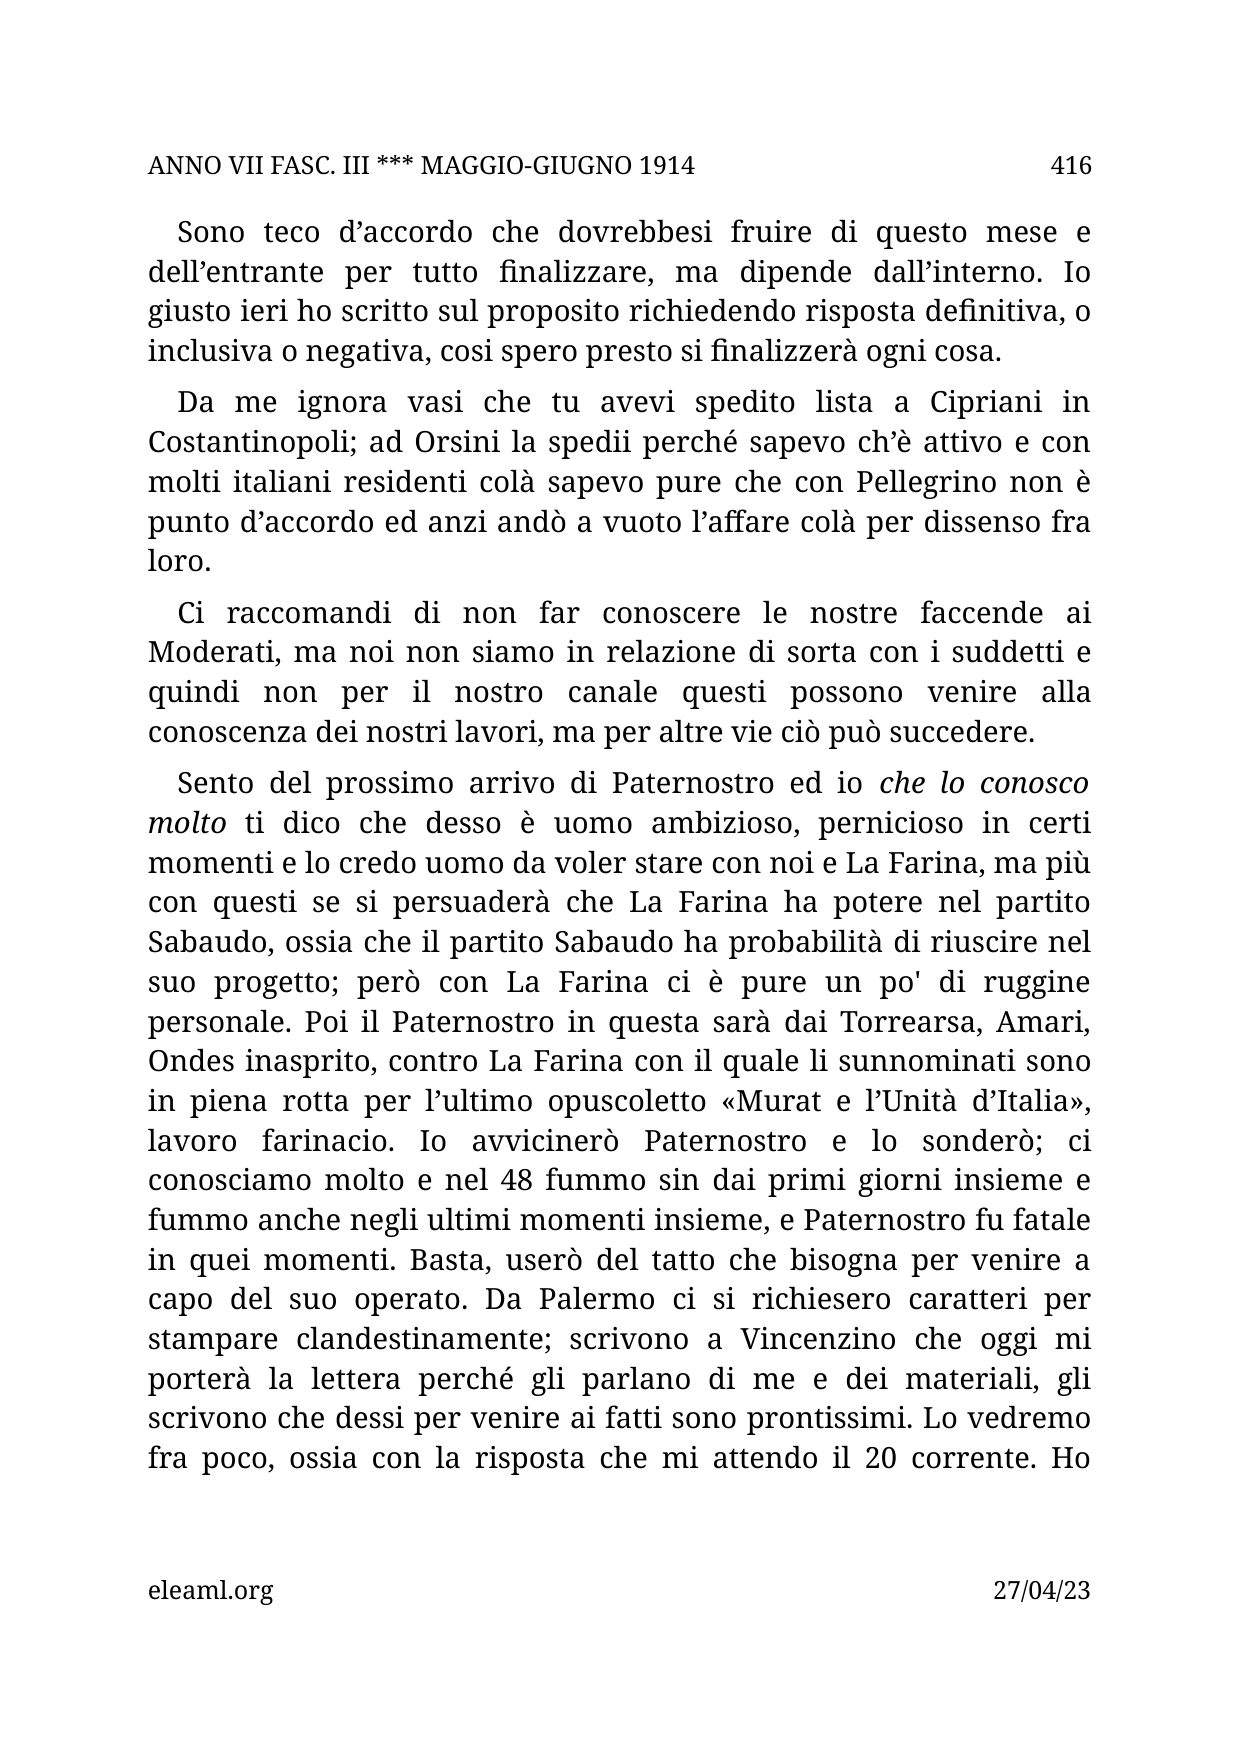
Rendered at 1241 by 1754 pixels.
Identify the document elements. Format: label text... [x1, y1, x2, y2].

text Sento del prossimo arrivo di Paternostro ed io che lo conosco molto ti dico che desso è uomo ambizioso, pernicioso in certi momenti e lo credo uomo da voler stare con noi e La Farina, ma più con questi se si persuaderà che La Farina ha potere nel partito Sabaudo, ossia che il partito Sabaudo ha probabilità di riuscire nel suo progetto; però con La Farina ci è pure un po' di ruggine personale. Poi il Paternostro in questa sarà dai Torrearsa, Amari, Ondes inasprito, contro La Farina con il quale li sunnominati sono in piena rotta per l’ultimo opuscoletto «Murat e l’Unità d’Italia», lavoro farinacio. Io avvicinerò Paternostro e lo sonderò; ci conosciamo molto e nel 48 fummo sin dai primi giorni insieme e fummo anche negli ultimi momenti insieme, e Paternostro fu fatale in quei momenti. Basta, userò del tatto che bisogna per venire a capo del suo operato. Da Palermo ci si richiesero caratteri per stampare clandestinamente; scrivono a Vincenzino che oggi mi porterà la lettera perché gli parlano di me e dei materiali, gli scrivono che dessi per venire ai fatti sono prontissimi. Lo vedremo fra poco, ossia con la risposta che mi attendo il 20 corrente. Ho [148, 763, 1093, 1477]
text Ci raccomandi di non far conoscere le nostre faccende ai Moderati, ma noi non siamo in relazione di sorta con i suddetti e quindi non per il nostro canale questi possono venire alla conoscenza dei nostri lavori, ma per altre vie ciò può succedere. [148, 592, 1093, 751]
text Da me ignora vasi che tu avevi spedito lista a Cipriani in Costantinopoli; ad Orsini la spedii perché sapevo ch’è attivo e con molti italiani residenti colà sapevo pure che con Pellegrino non è punto d’accordo ed anzi andò a vuoto l’affare colà per dissenso fra loro. [148, 382, 1093, 580]
text Sono teco d’accordo che dovrebbesi fruire di questo mese e dell’entrante per tutto finalizzare, ma dipende dall’interno. Io giusto ieri ho scritto sul proposito richiedendo risposta definitiva, o inclusiva o negativa, cosi spero presto si finalizzerà ogni cosa. [148, 211, 1093, 370]
